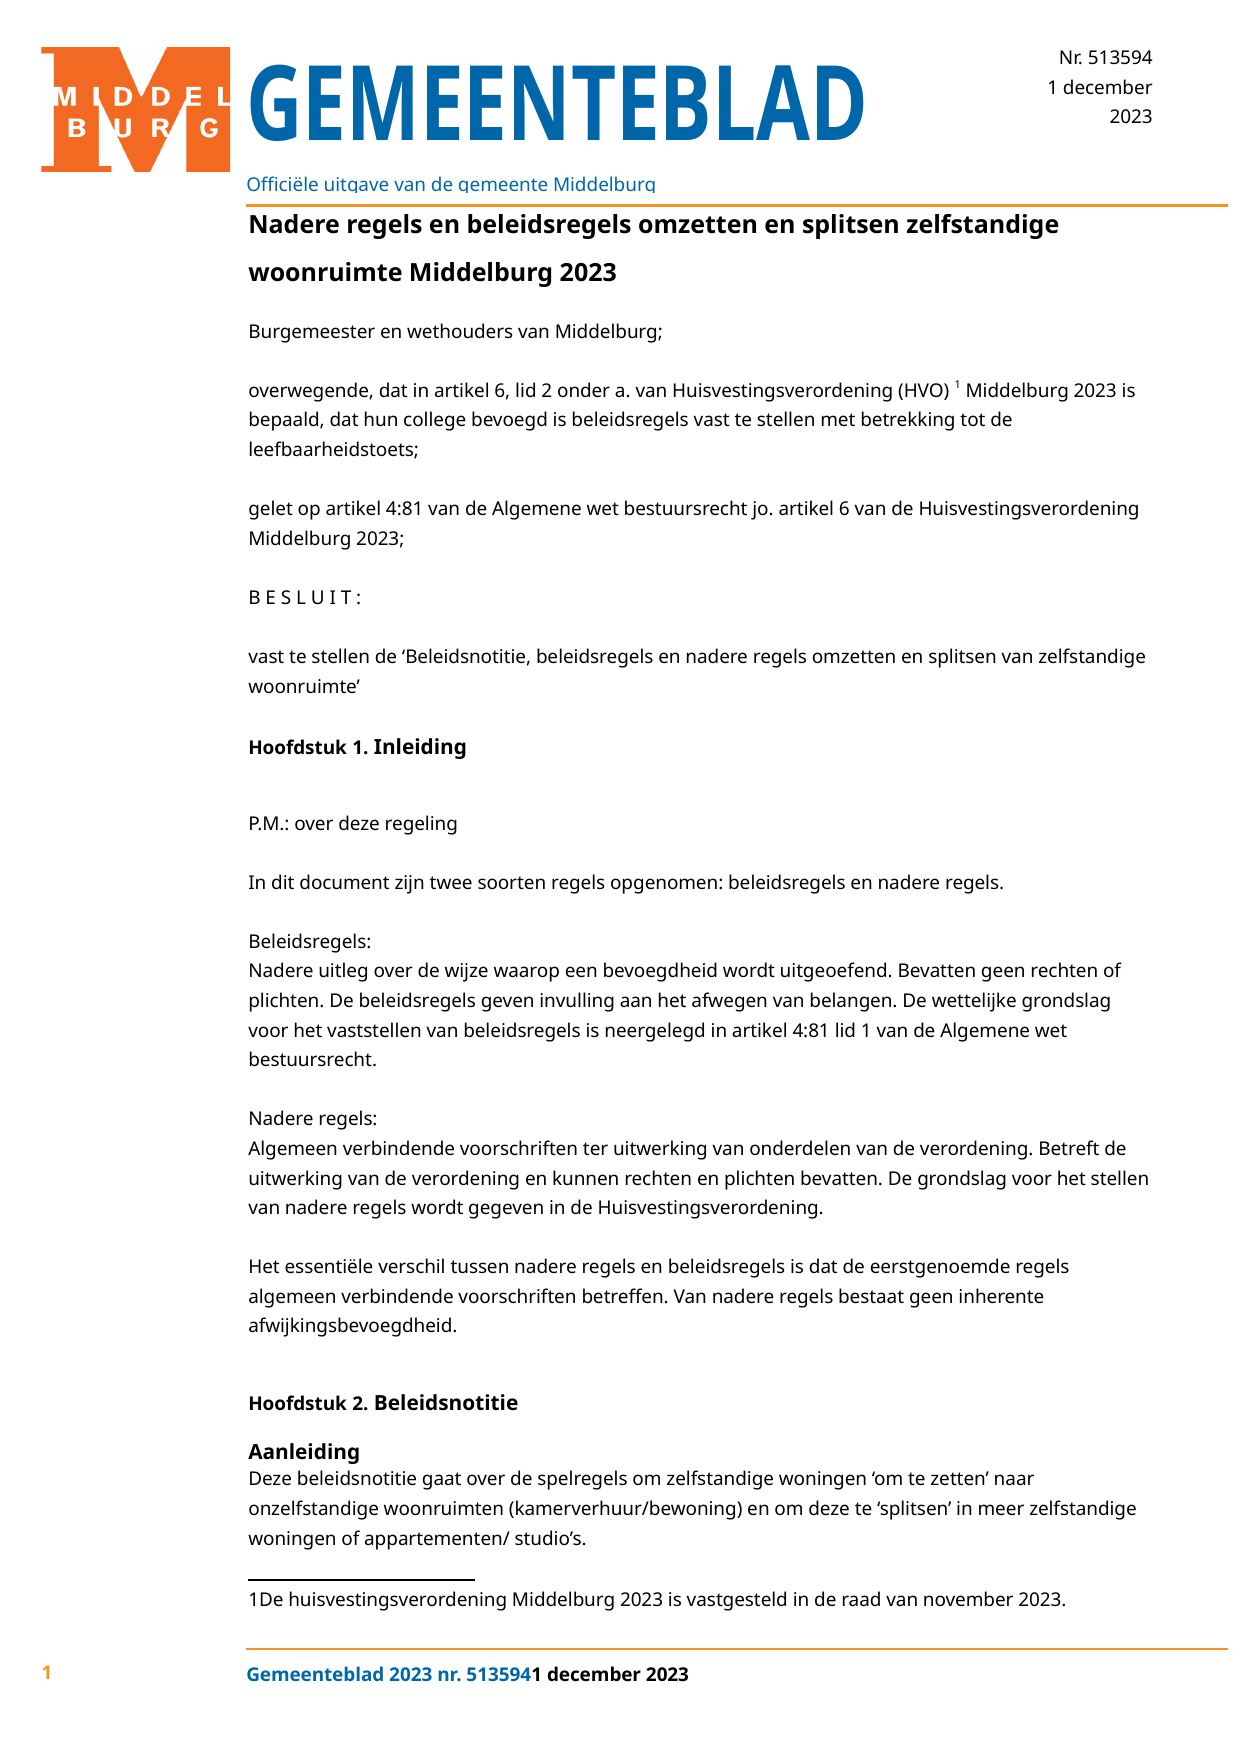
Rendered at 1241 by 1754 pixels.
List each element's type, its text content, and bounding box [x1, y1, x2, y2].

text Nadere uitleg over de wijze waarop een bevoegdheid wordt uitgeoefend. Bevatten geen rechten of plichten. De beleidsregels geven invulling aan het afwegen van belangen. De wettelijke grondslag voor het vaststellen van beleidsregels is neergelegd in artikel 4:81 lid 1 van de Algemene wet bestuursrecht. [248, 958, 1152, 1072]
text overwegende, dat in artikel 6, lid 2 onder a. van Huisvestingsverordening (HVO) Middelburg 2023 is bepaald, dat hun college bevoegd is beleidsregels vast te stellen met betrekking tot de leefbaarheidstoets; [248, 377, 1152, 462]
text Deze beleidsnotitie gaat over de spelregels om zelfstandige woningen ‘om te zetten’ naar onzelfstandige woonruimten (kamerverhuur/bewoning) en om deze te ‘splitsen’ in meer zelfstandige woningen of appartementen/ studio’s. [248, 1466, 1152, 1551]
text Hoofdstuk 1. Inleiding [248, 732, 1152, 761]
text Algemeen verbindende voorschriften ter uitwerking van onderdelen van de verordening. Betreft de uitwerking van de verordening en kunnen rechten en plichten bevatten. De grondslag voor het stellen van nadere regels wordt gegeven in de Huisvestingsverordening. [248, 1135, 1152, 1220]
text Hoofdstuk 2. Beleidsnotitie [248, 1388, 1152, 1416]
text P.M.: over deze regeling [248, 810, 1152, 836]
picture [41, 47, 231, 172]
text B E S L U I T : [248, 584, 1152, 610]
text Aanleiding [248, 1437, 1152, 1466]
text Beleidsregels: [248, 928, 1152, 954]
text vast te stellen de ‘Beleidsnotitie, beleidsregels en nadere regels omzetten en splitsen van zelfstandige woonruimte’ [248, 643, 1152, 699]
text In dit document zijn twee soorten regels opgenomen: beleidsregels en nadere regels. [248, 869, 1152, 895]
text Nadere regels: [248, 1106, 1152, 1131]
text Nadere regels en beleidsregels omzetten en splitsen zelfstandige woonruimte Middelburg 2023 [248, 207, 1152, 288]
text Burgemeester en wethouders van Middelburg; [248, 318, 1152, 344]
text gelet op artikel 4:81 van de Algemene wet bestuursrecht jo. artikel 6 van de Huisvestingsverordening Middelburg 2023; [248, 495, 1152, 551]
text Het essentiële verschil tussen nadere regels en beleidsregels is dat de eerstgenoemde regels algemeen verbindende voorschriften betreffen. Van nadere regels bestaat geen inherente afwijkingsbevoegdheid. [248, 1253, 1152, 1338]
text De huisvestingsverordening Middelburg 2023 is vastgesteld in de raad van november 2023. [248, 1586, 1152, 1612]
